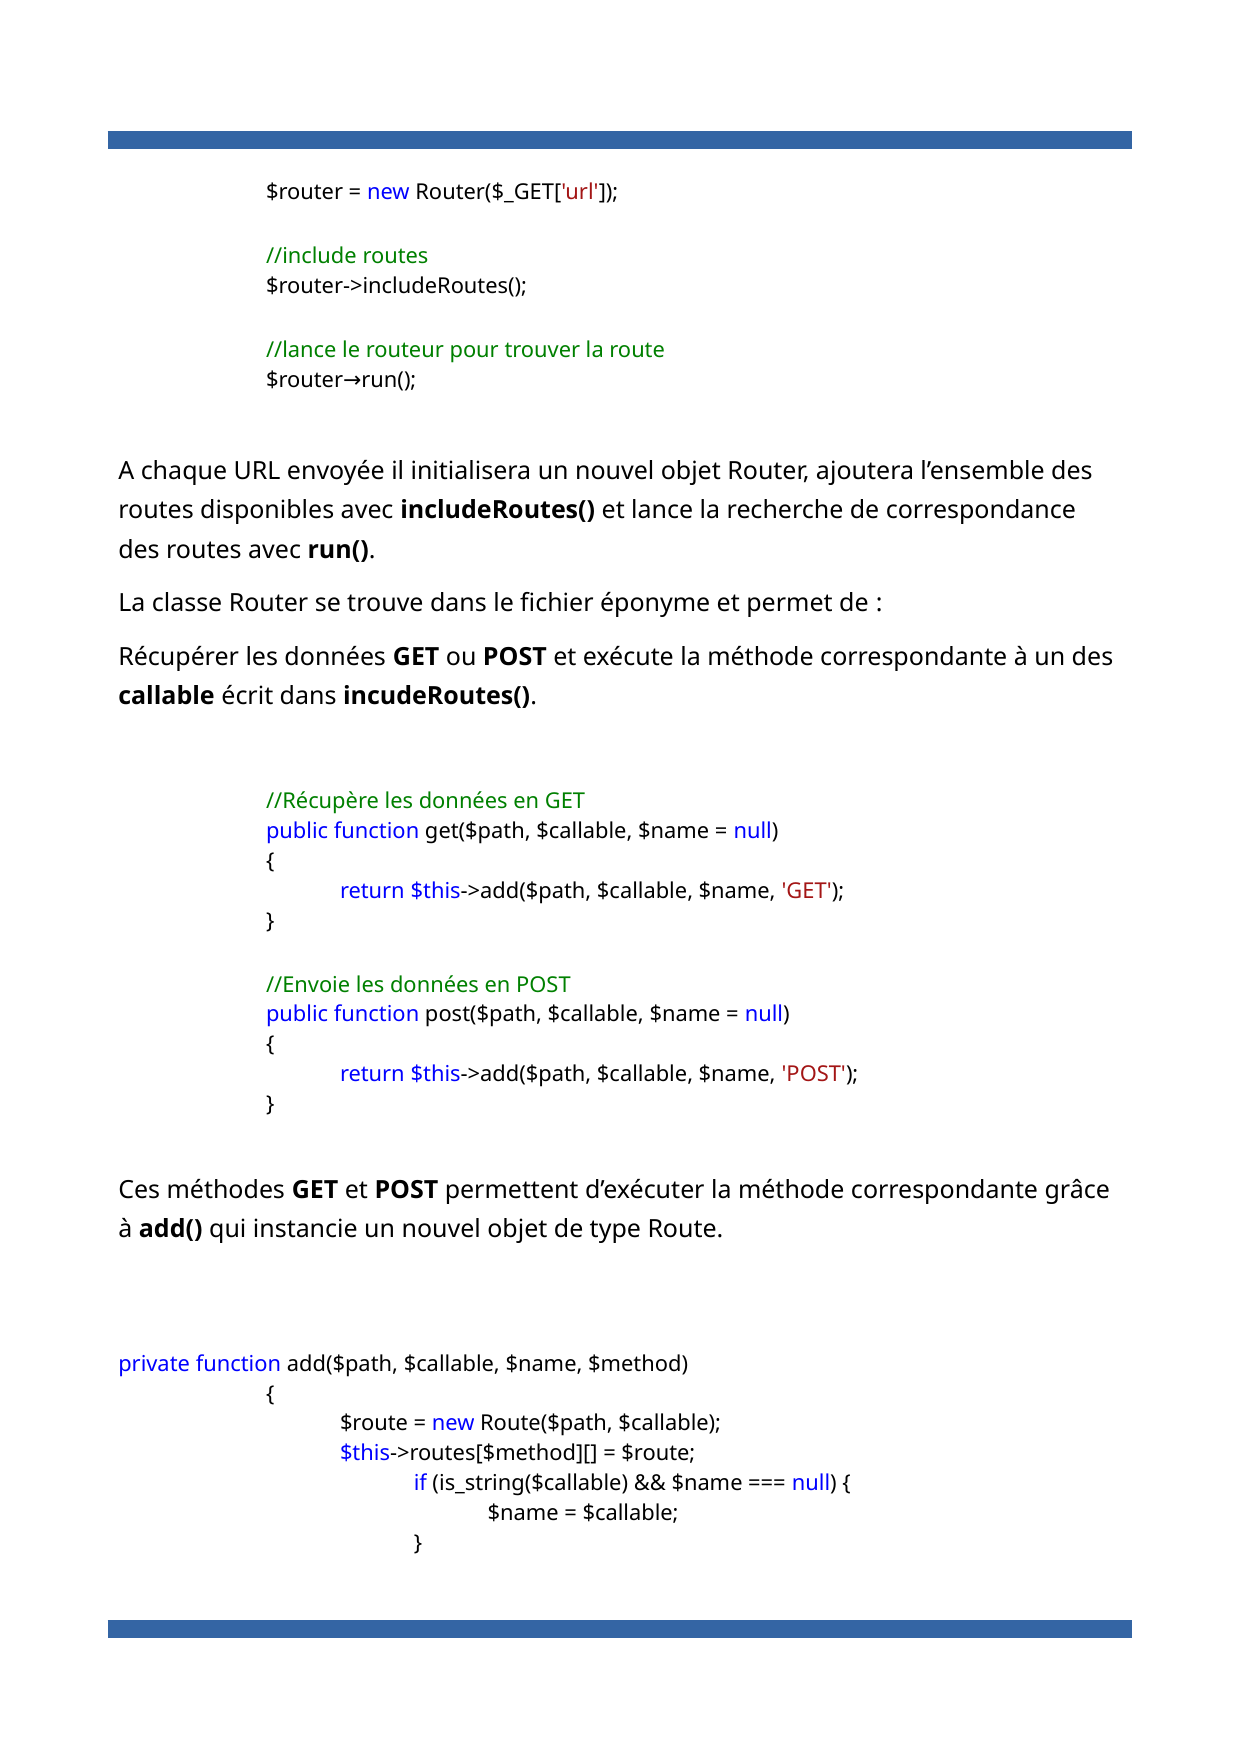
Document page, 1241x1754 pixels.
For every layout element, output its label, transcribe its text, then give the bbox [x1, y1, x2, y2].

text public function post($path, $callable, $name = null) [118, 998, 1122, 1028]
text } [118, 1088, 1122, 1117]
text $router→run(); [118, 364, 1122, 393]
text Récupérer les données GET ou POST et exécute la méthode correspondante à un des callable écrit dans incudeRoutes(). [118, 639, 1122, 712]
text $router = new Router($_GET['url']); [118, 176, 1122, 206]
text //Envoie les données en POST [118, 968, 1122, 998]
text $name = $callable; [118, 1497, 1122, 1526]
text $this->routes[$method][] = $route; [118, 1437, 1122, 1467]
text { [118, 1377, 1122, 1407]
text { [118, 845, 1122, 875]
text { [118, 1028, 1122, 1058]
text } [118, 905, 1122, 934]
text if (is_string($callable) && $name === null) { [118, 1467, 1122, 1497]
text private function add($path, $callable, $name, $method) [118, 1348, 1122, 1377]
text return $this->add($path, $callable, $name, 'GET'); [118, 875, 1122, 905]
text } [118, 1526, 1122, 1556]
text return $this->add($path, $callable, $name, 'POST'); [118, 1058, 1122, 1088]
text public function get($path, $callable, $name = null) [118, 815, 1122, 845]
text //include routes [118, 240, 1122, 270]
text //lance le routeur pour trouver la route [118, 334, 1122, 364]
text //Récupère les données en GET [118, 786, 1122, 815]
text $router->includeRoutes(); [118, 270, 1122, 300]
text $route = new Route($path, $callable); [118, 1407, 1122, 1437]
text A chaque URL envoyée il initialisera un nouvel objet Router, ajoutera l’ensemble des routes disponibles avec includeRoutes() et lance la recherche de correspondance des routes avec run(). [118, 453, 1122, 565]
text La classe Router se trouve dans le fichier éponyme et permet de : [118, 585, 1122, 619]
text Ces méthodes GET et POST permettent d’exécuter la méthode correspondante grâce à add() qui instancie un nouvel objet de type Route. [118, 1171, 1122, 1244]
